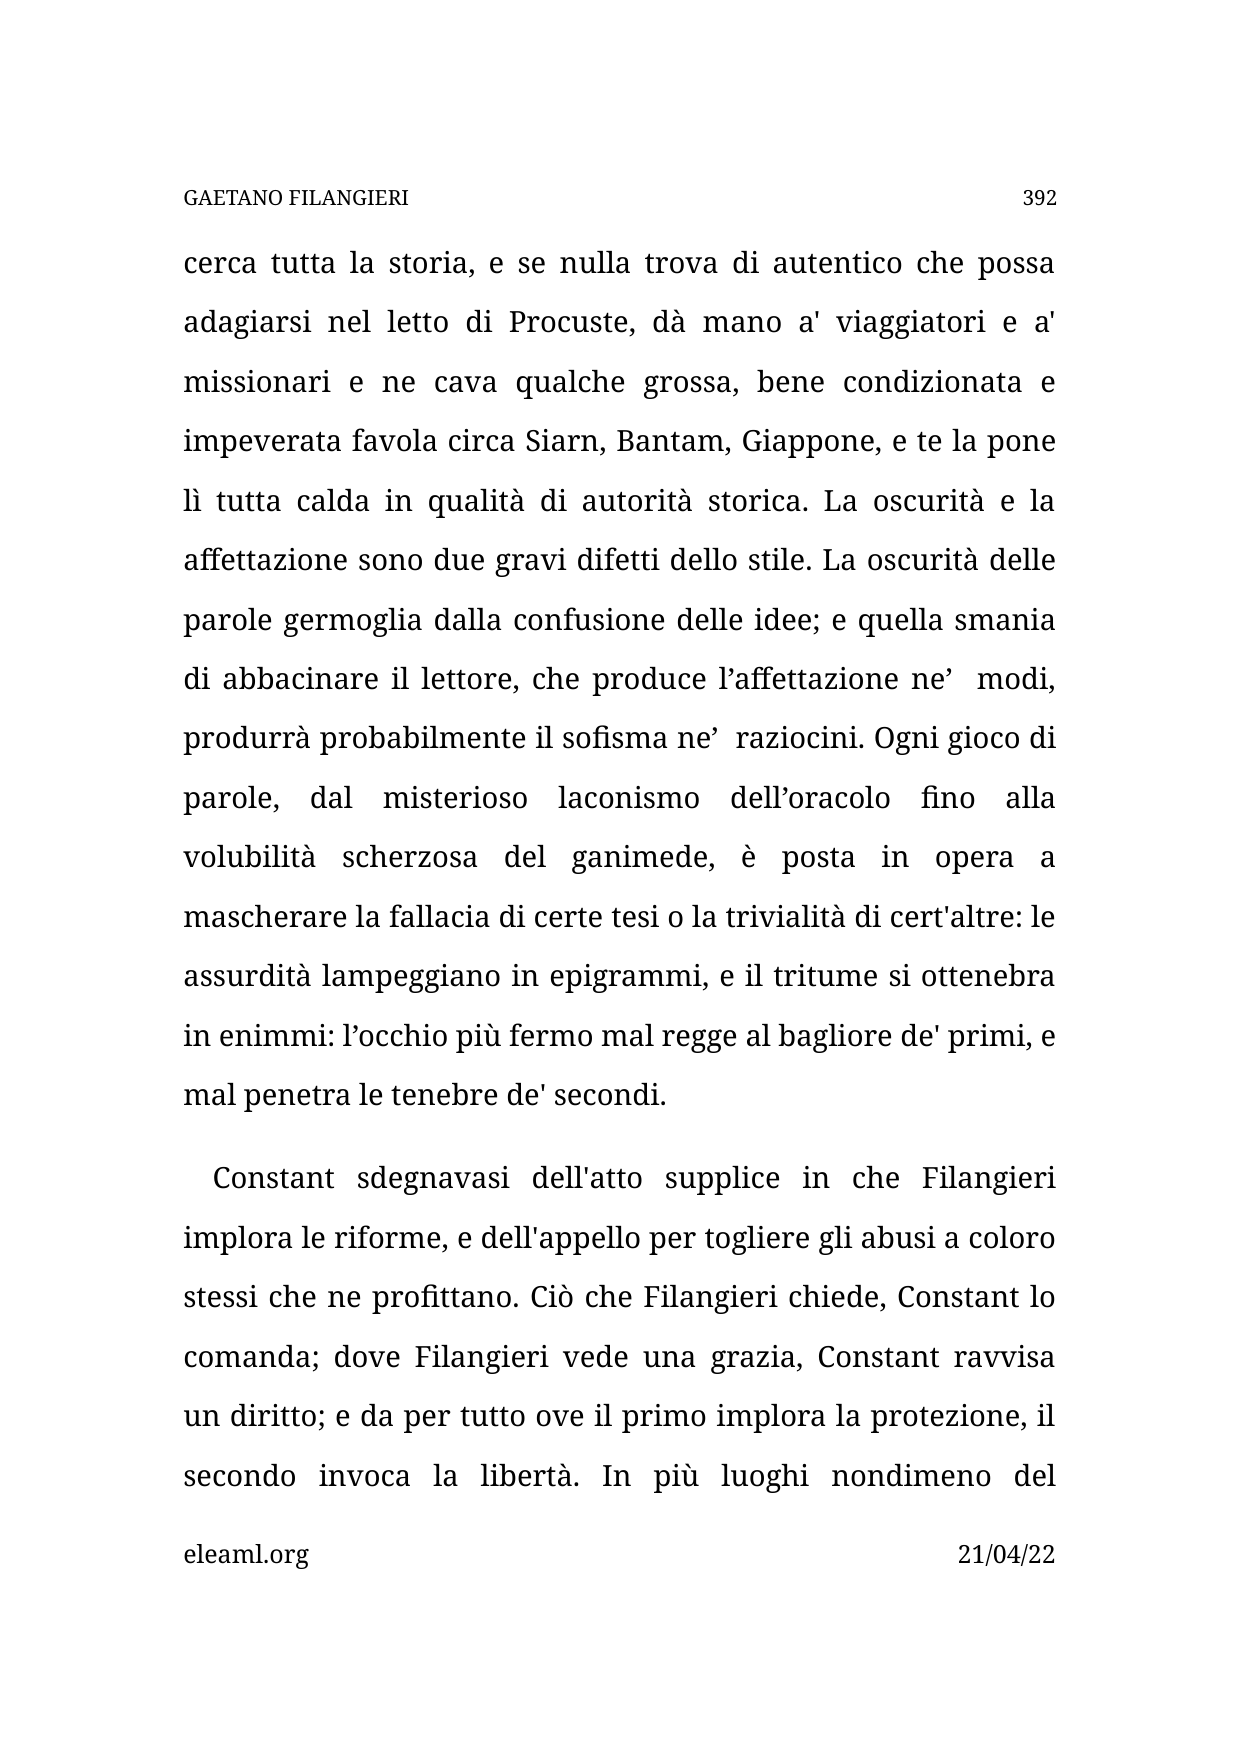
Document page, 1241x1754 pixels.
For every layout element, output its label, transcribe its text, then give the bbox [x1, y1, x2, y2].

text Constant sdegnavasi dell'atto supplice in che Filangieri implora le riforme, e dell'appello per togliere gli abusi a coloro stessi che ne profittano. Ciò che Filangieri chiede, Constant lo comanda; dove Filangieri vede una grazia, Constant ravvisa un diritto; e da per tutto ove il primo implora la protezione, il secondo invoca la libertà. In più luoghi nondimeno del [183, 1158, 1057, 1495]
text cerca tutta la storia, e se nulla trova di autentico che possa adagiarsi nel letto di Procuste, dà mano a' viaggiatori e a' missionari e ne cava qualche grossa, bene condizionata e impeverata favola circa Siarn, Bantam, Giappone, e te la pone lì tutta calda in qualità di autorità storica. La oscurità e la affettazione sono due gravi difetti dello stile. La oscurità delle parole germoglia dalla confusione delle idee; e quella smania di abbacinare il lettore, che produce l’affettazione ne’ modi, produrrà probabilmente il sofisma ne’ raziocini. Ogni gioco di parole, dal misterioso laconismo dell’oracolo fino alla volubilità scherzosa del ganimede, è posta in opera a mascherare la fallacia di certe tesi o la trivialità di cert'altre: le assurdità lampeggiano in epigrammi, e il tritume si ottenebra in enimmi: l’occhio più fermo mal regge al bagliore de' primi, e mal penetra le tenebre de' secondi. [183, 242, 1057, 1114]
